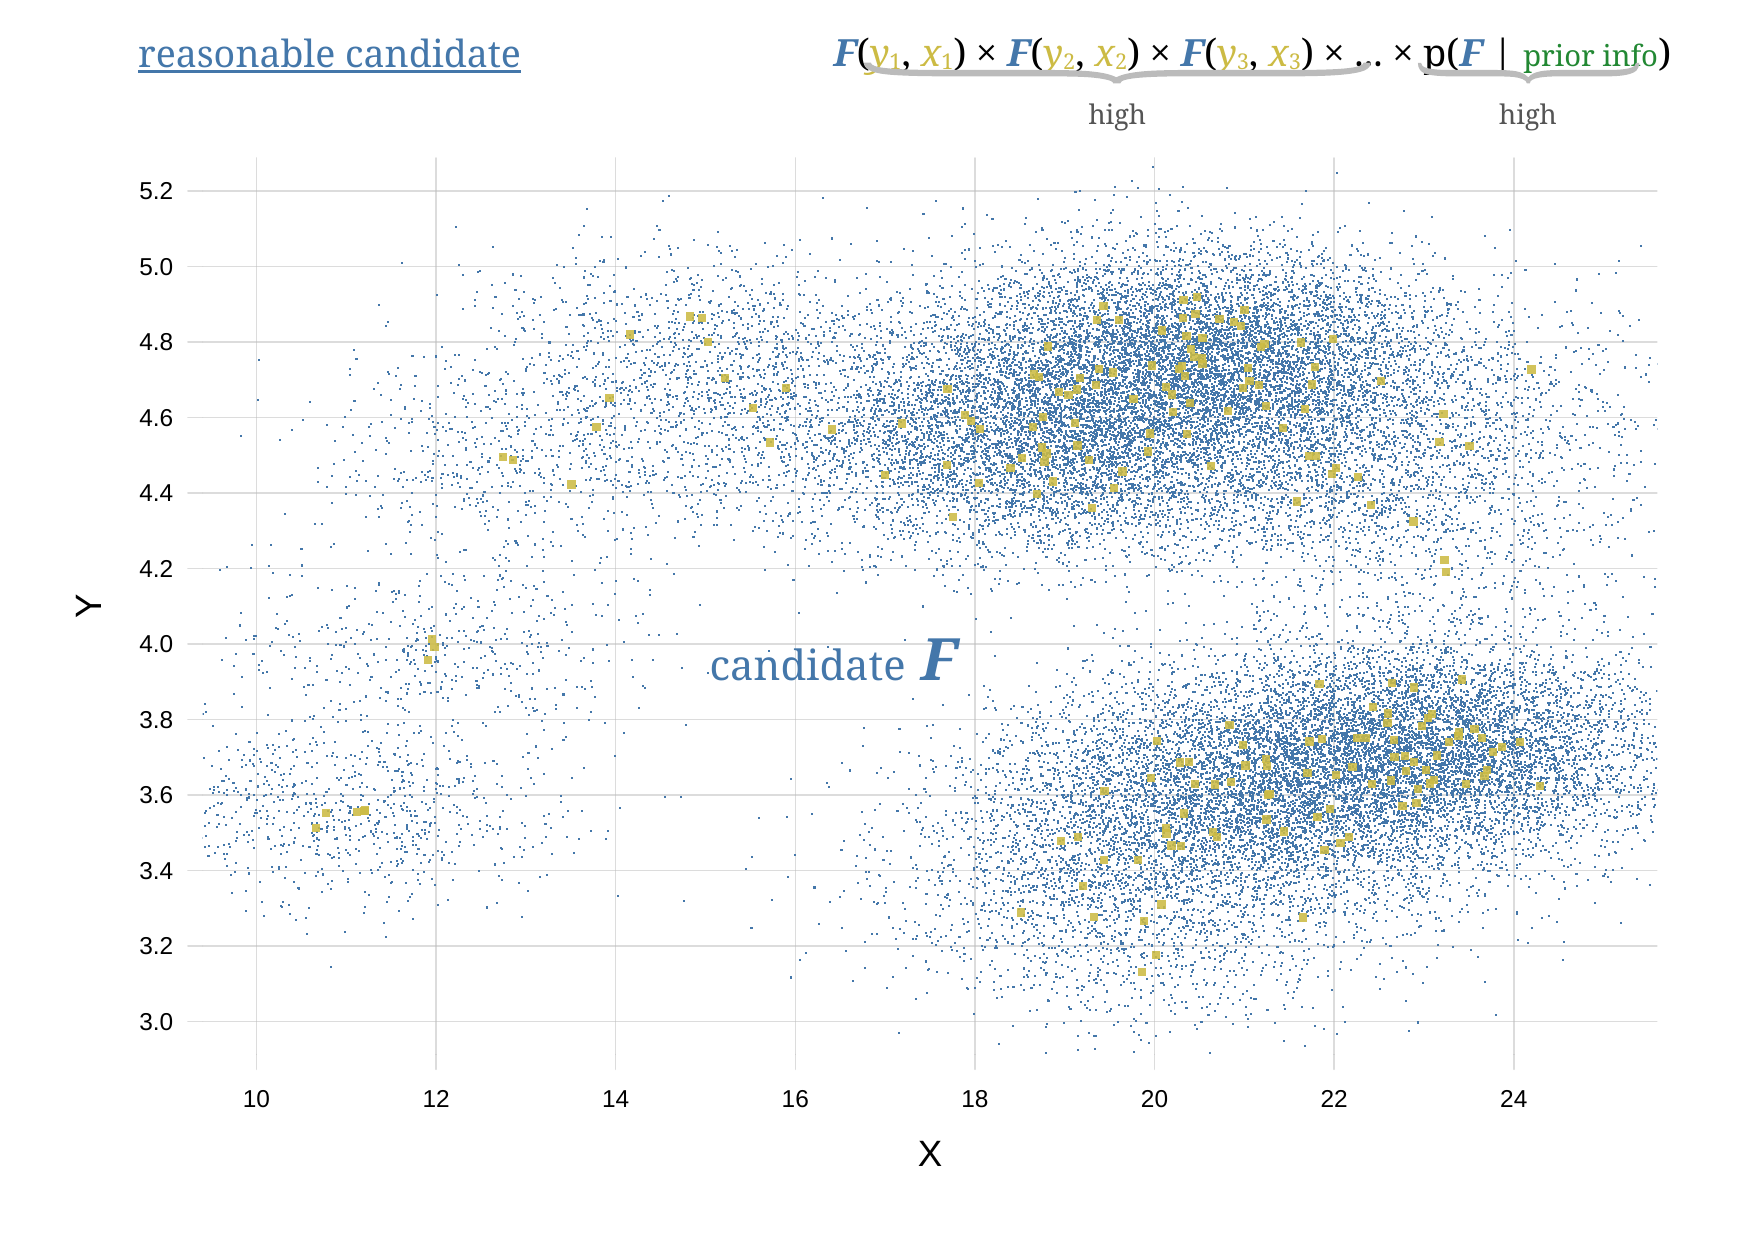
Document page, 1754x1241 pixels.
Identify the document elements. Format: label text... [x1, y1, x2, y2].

picture [38, 4, 1751, 1216]
text_box candidate F [704, 611, 963, 686]
text_box reasonable candidate [123, 19, 505, 73]
text_box [1417, 62, 1640, 84]
text_box F(y1, x1) × F(y2, x2) × F(y3, x3) × ... × p(F | prior info) [846, 18, 1659, 73]
text_box high [1075, 88, 1160, 131]
text_box [863, 62, 1371, 84]
text_box high [1486, 88, 1571, 131]
